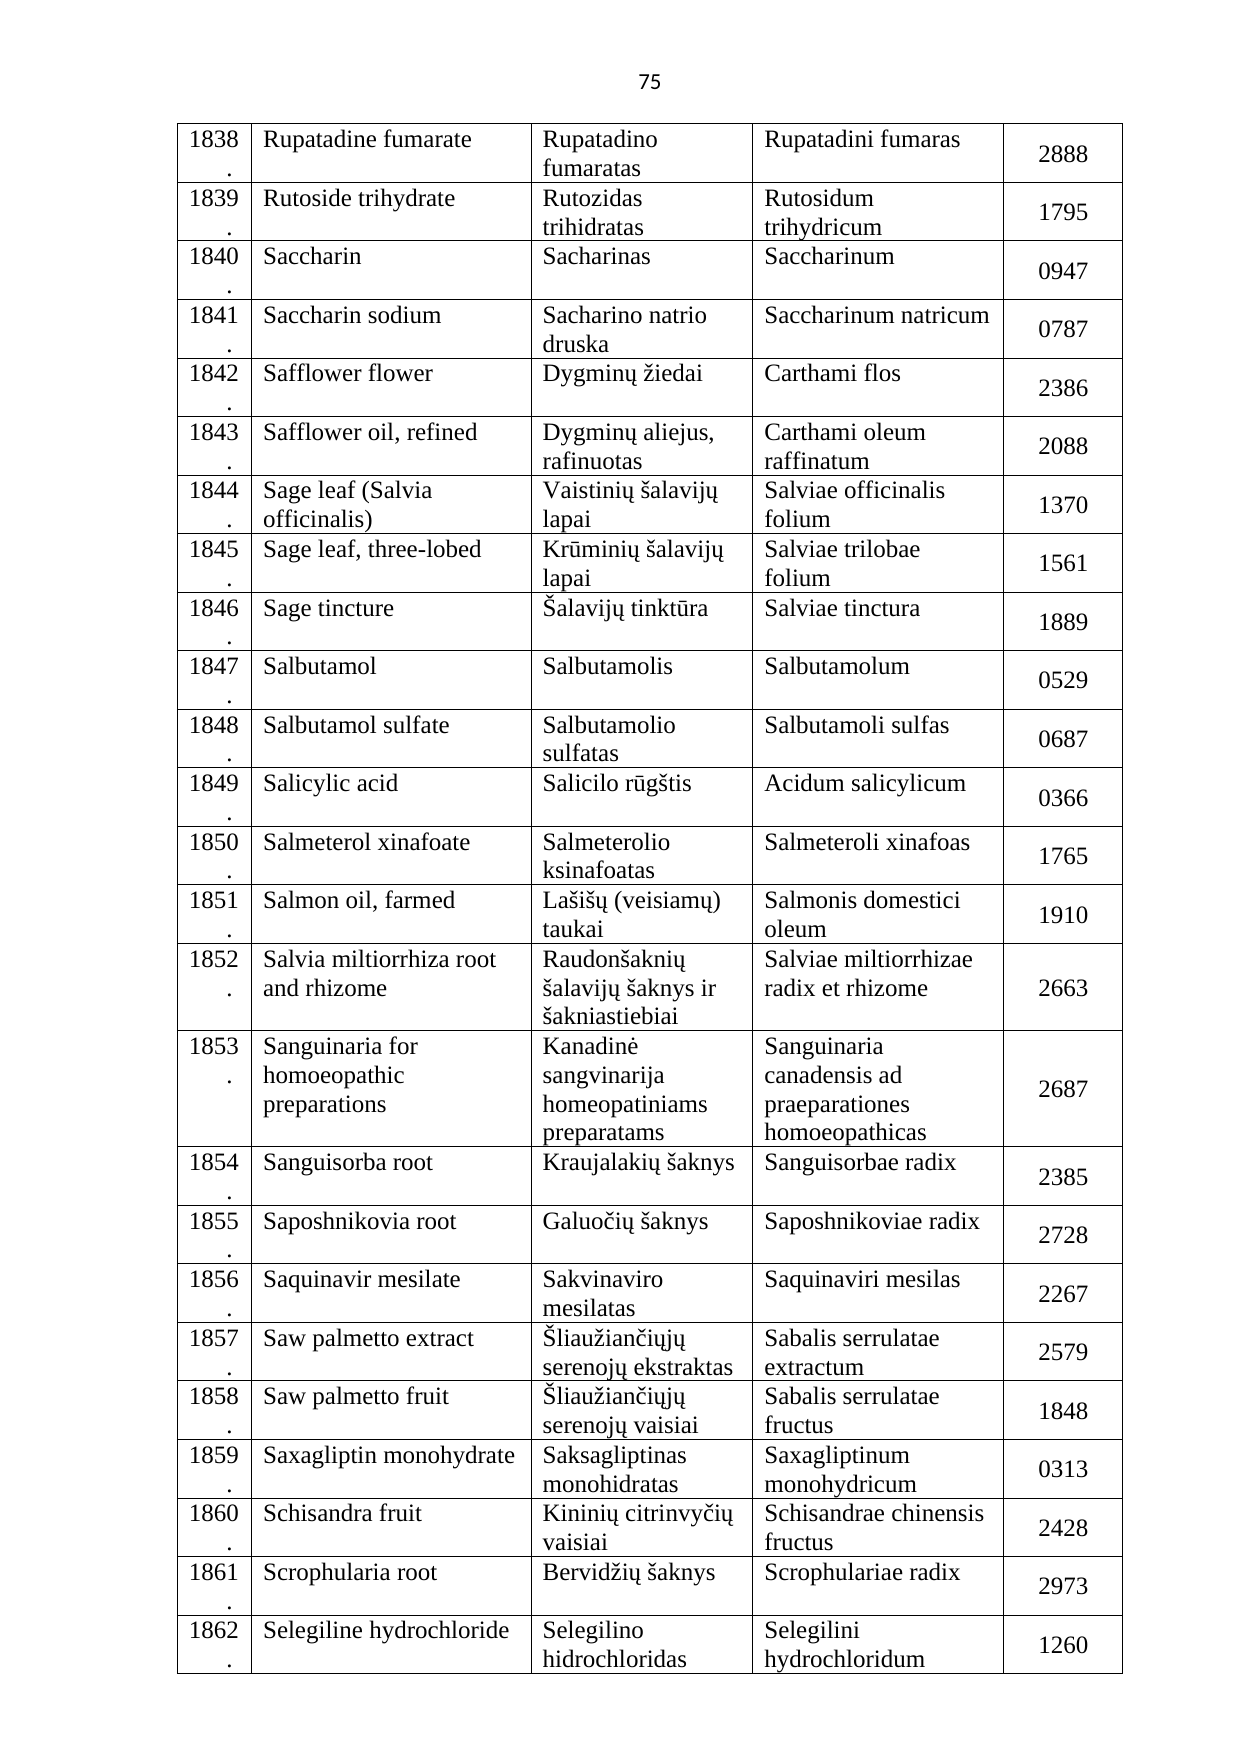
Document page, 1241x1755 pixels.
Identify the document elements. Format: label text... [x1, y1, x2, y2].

table_cell Salbutamolio sulfatas [532, 710, 752, 767]
table_cell Saxagliptinum monohydricum [753, 1440, 1003, 1497]
table_cell 1765 [1004, 827, 1122, 884]
table_cell Sacharino natrio druska [532, 300, 752, 357]
table_cell 1847. [178, 651, 251, 709]
table_cell 1844. [178, 476, 251, 533]
table_cell Šalavijų tinktūra [532, 593, 752, 650]
table_cell Saquinaviri mesilas [753, 1264, 1003, 1322]
table_cell Sanguinaria canadensis ad praeparationes homoeopathicas [753, 1031, 1003, 1146]
table_cell Rupatadini fumaras [753, 124, 1003, 182]
table_cell Sage tincture [252, 593, 531, 650]
table_cell 2579 [1004, 1323, 1122, 1380]
table_cell 2267 [1004, 1264, 1122, 1322]
table_cell 1860. [178, 1499, 251, 1556]
table_cell Rutozidas trihidratas [532, 183, 752, 240]
table_cell Šliaužiančiųjų serenojų vaisiai [532, 1381, 752, 1439]
table_cell Salicilo rūgštis [532, 768, 752, 826]
table_cell Saquinavir mesilate [252, 1264, 531, 1322]
table_cell Salviae trilobae folium [753, 534, 1003, 592]
table_cell Scrophulariae radix [753, 1557, 1003, 1614]
table_cell Krūminių šalavijų lapai [532, 534, 752, 592]
table_cell Saccharinum natricum [753, 300, 1003, 357]
table_cell 1840. [178, 241, 251, 299]
table_cell Sabalis serrulatae extractum [753, 1323, 1003, 1380]
table_cell Saposhnikovia root [252, 1206, 531, 1263]
table_cell 2663 [1004, 944, 1122, 1030]
table_cell Salviae miltiorrhizae radix et rhizome [753, 944, 1003, 1030]
table_cell Rupatadino fumaratas [532, 124, 752, 182]
table_cell Saksagliptinas monohidratas [532, 1440, 752, 1497]
table_cell Sanguisorba root [252, 1147, 531, 1205]
table_cell Salbutamoli sulfas [753, 710, 1003, 767]
table_cell Sacharinas [532, 241, 752, 299]
table_cell 1848. [178, 710, 251, 767]
table_cell Salvia miltiorrhiza root and rhizome [252, 944, 531, 1030]
table_cell Rutosidum trihydricum [753, 183, 1003, 240]
table_cell 1846. [178, 593, 251, 650]
table_cell Scrophularia root [252, 1557, 531, 1614]
table_cell Kininių citrinvyčių vaisiai [532, 1499, 752, 1556]
table_cell Salbutamol sulfate [252, 710, 531, 767]
table_cell 1260 [1004, 1616, 1122, 1673]
table_cell Vaistinių šalavijų lapai [532, 476, 752, 533]
table_cell 1839. [178, 183, 251, 240]
table_cell Sage leaf, three‑lobed [252, 534, 531, 592]
table_cell Salmonis domestici oleum [753, 885, 1003, 943]
table_cell Saw palmetto fruit [252, 1381, 531, 1439]
table_cell 1853. [178, 1031, 251, 1146]
table_cell 2088 [1004, 417, 1122, 474]
table_cell 1795 [1004, 183, 1122, 240]
table_cell 1851. [178, 885, 251, 943]
table_cell Rutoside trihydrate [252, 183, 531, 240]
table_cell Sakvinaviro mesilatas [532, 1264, 752, 1322]
table_cell 2386 [1004, 359, 1122, 416]
table_cell 1850. [178, 827, 251, 884]
table_cell Šliaužiančiųjų serenojų ekstraktas [532, 1323, 752, 1380]
table_cell Sanguisorbae radix [753, 1147, 1003, 1205]
table_cell Raudonšaknių šalavijų šaknys ir šakniastiebiai [532, 944, 752, 1030]
table_cell 1852. [178, 944, 251, 1030]
table_cell Carthami oleum raffinatum [753, 417, 1003, 474]
table_cell 1889 [1004, 593, 1122, 650]
table_cell Saccharin sodium [252, 300, 531, 357]
table_cell Sabalis serrulatae fructus [753, 1381, 1003, 1439]
table_cell 2687 [1004, 1031, 1122, 1146]
table_cell 0687 [1004, 710, 1122, 767]
table_cell Schisandrae chinensis fructus [753, 1499, 1003, 1556]
table_cell Schisandra fruit [252, 1499, 531, 1556]
table_cell Saxagliptin monohydrate [252, 1440, 531, 1497]
table_cell Salviae officinalis folium [753, 476, 1003, 533]
table_cell Kraujalakių šaknys [532, 1147, 752, 1205]
table_cell 0947 [1004, 241, 1122, 299]
table_cell Acidum salicylicum [753, 768, 1003, 826]
table_cell 1861. [178, 1557, 251, 1614]
table_cell Sanguinaria for homoeopathic preparations [252, 1031, 531, 1146]
table_cell 1855. [178, 1206, 251, 1263]
table_cell 2428 [1004, 1499, 1122, 1556]
table_cell Saccharin [252, 241, 531, 299]
table_cell 1370 [1004, 476, 1122, 533]
table_cell Rupatadine fumarate [252, 124, 531, 182]
table_cell Kanadinė sangvinarija homeopatiniams preparatams [532, 1031, 752, 1146]
table_cell 1845. [178, 534, 251, 592]
table_cell Saposhnikoviae radix [753, 1206, 1003, 1263]
table_cell 1561 [1004, 534, 1122, 592]
table_cell 1854. [178, 1147, 251, 1205]
table_cell Sage leaf (Salvia officinalis) [252, 476, 531, 533]
table_cell 2888 [1004, 124, 1122, 182]
table_cell Galuočių šaknys [532, 1206, 752, 1263]
table_cell Selegilini hydrochloridum [753, 1616, 1003, 1673]
table_cell Salicylic acid [252, 768, 531, 826]
table_cell 1859. [178, 1440, 251, 1497]
table_cell 1841. [178, 300, 251, 357]
table_cell 0787 [1004, 300, 1122, 357]
table_cell 0529 [1004, 651, 1122, 709]
table_cell 2973 [1004, 1557, 1122, 1614]
table_cell Salbutamol [252, 651, 531, 709]
table_cell Salbutamolis [532, 651, 752, 709]
table_cell Saw palmetto extract [252, 1323, 531, 1380]
table_cell Selegilino hidrochloridas [532, 1616, 752, 1673]
table_cell Dygminų žiedai [532, 359, 752, 416]
table_cell Dygminų aliejus, rafinuotas [532, 417, 752, 474]
table_cell Safflower flower [252, 359, 531, 416]
table_cell Salmeteroli xinafoas [753, 827, 1003, 884]
table_cell 1843. [178, 417, 251, 474]
table_cell Salmeterol xinafoate [252, 827, 531, 884]
table_cell 1842. [178, 359, 251, 416]
table_cell 2385 [1004, 1147, 1122, 1205]
table_cell Bervidžių šaknys [532, 1557, 752, 1614]
table_cell Lašišų (veisiamų) taukai [532, 885, 752, 943]
table_cell Salviae tinctura [753, 593, 1003, 650]
table_cell 1910 [1004, 885, 1122, 943]
table_cell 1849. [178, 768, 251, 826]
table_cell 1858. [178, 1381, 251, 1439]
table_cell 1856. [178, 1264, 251, 1322]
table_cell Safflower oil, refined [252, 417, 531, 474]
table_cell Salmeterolio ksinafoatas [532, 827, 752, 884]
table_cell 1838. [178, 124, 251, 182]
table_cell Selegiline hydrochloride [252, 1616, 531, 1673]
table_cell 0313 [1004, 1440, 1122, 1497]
table_cell 1862. [178, 1616, 251, 1673]
table_cell 1848 [1004, 1381, 1122, 1439]
table_cell 0366 [1004, 768, 1122, 826]
table_cell Salmon oil, farmed [252, 885, 531, 943]
table_cell Salbutamolum [753, 651, 1003, 709]
table_cell Saccharinum [753, 241, 1003, 299]
table_cell Carthami flos [753, 359, 1003, 416]
table_cell 2728 [1004, 1206, 1122, 1263]
table_cell 1857. [178, 1323, 251, 1380]
